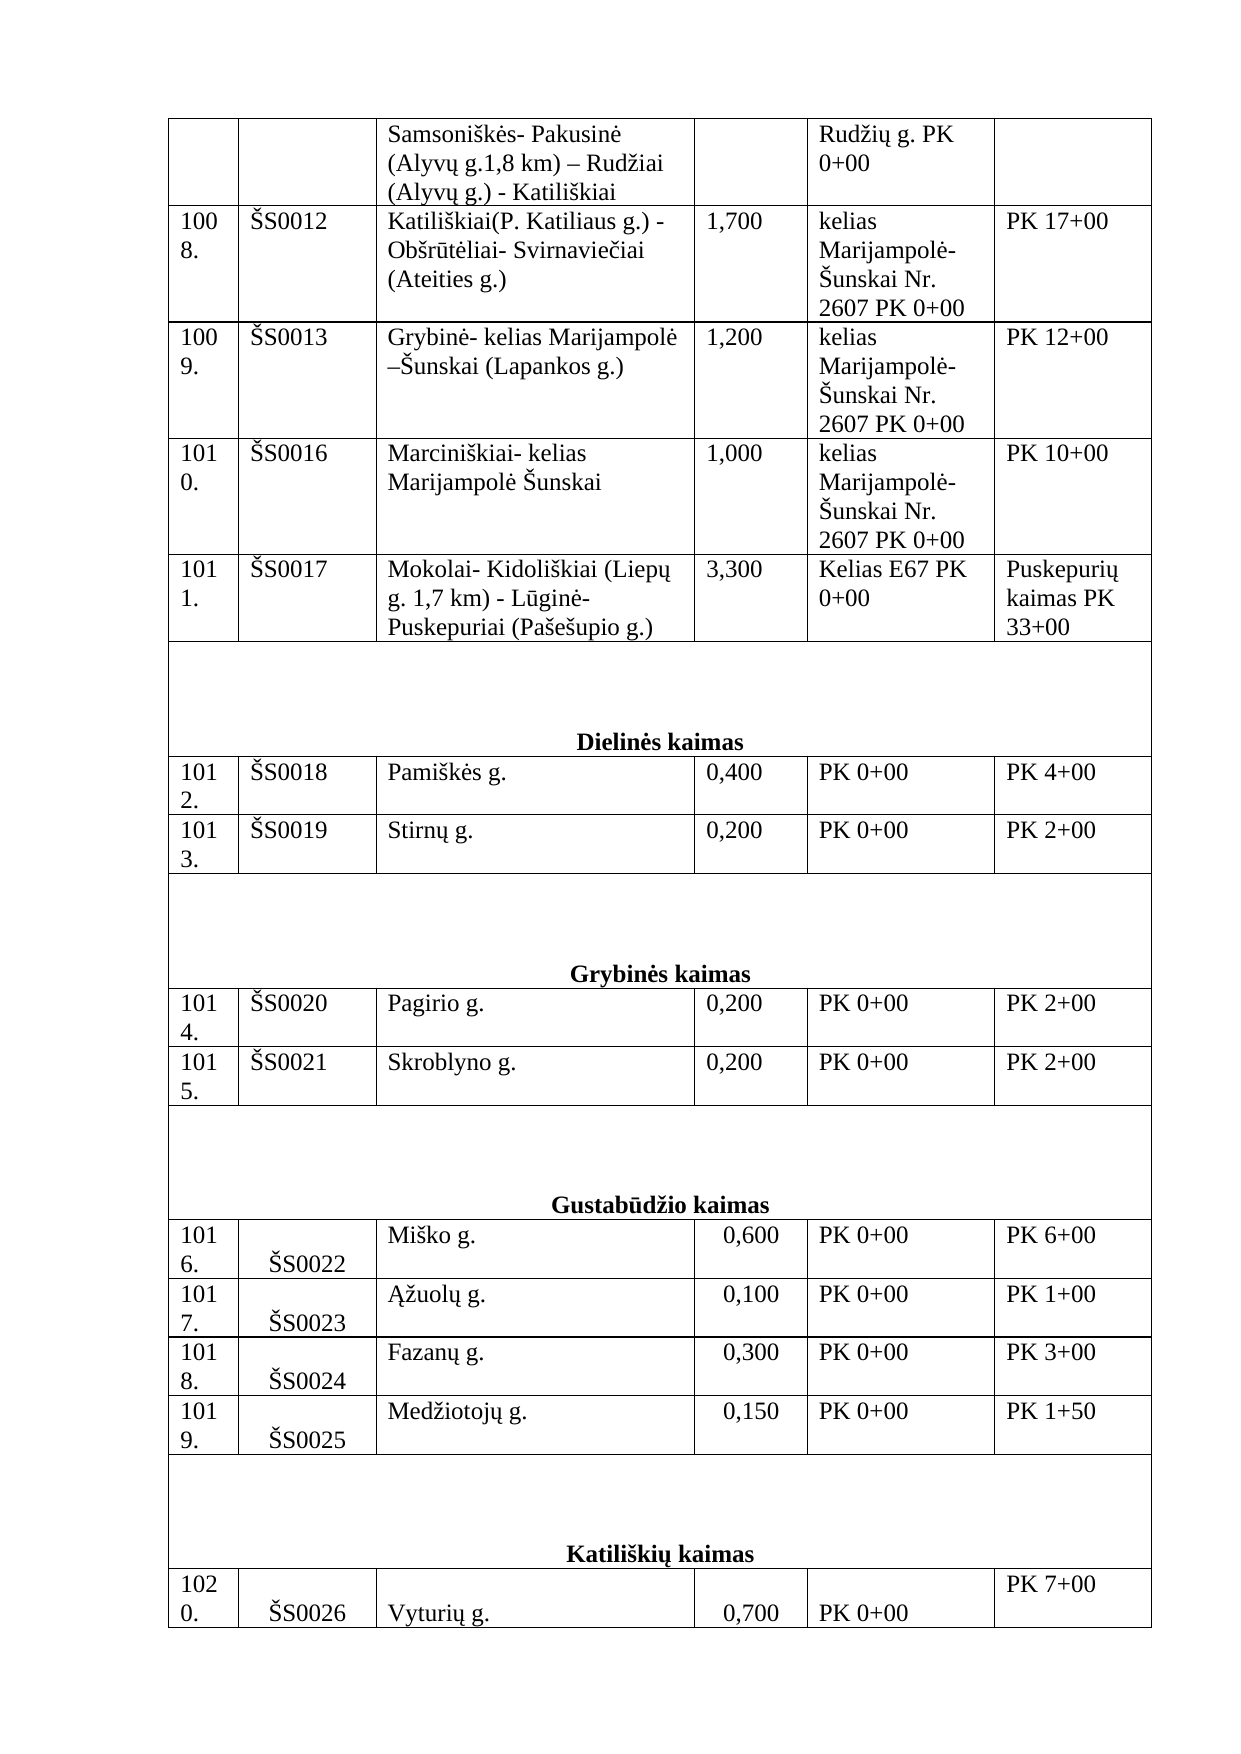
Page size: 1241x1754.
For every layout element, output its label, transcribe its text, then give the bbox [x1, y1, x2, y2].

table_cell 1016. [169, 1220, 238, 1278]
table_cell Katiliškiai(P. Katiliaus g.) - Obšrūtėliai- Svirnaviečiai (Ateities g.) [377, 206, 694, 321]
table_cell Skroblyno g. [377, 1047, 694, 1104]
table_cell 1012. [169, 757, 238, 814]
table_cell ŠS0018 [239, 757, 376, 814]
table_cell 1,200 [695, 323, 807, 437]
table_cell 0,300 [695, 1338, 807, 1395]
table_cell 1011. [169, 555, 238, 641]
table_cell - Samsoniškės- Pakusinė (Alyvų g.1,8 km) – Rudžiai (Alyvų g.) - Katiliškiai [377, 119, 694, 205]
table_cell PK 1+00 [995, 1279, 1151, 1336]
table_cell PK 0+00 [808, 815, 994, 873]
table_cell PK 0+00 [808, 1279, 994, 1336]
table_cell kelias Marijampolė- Šunskai Nr. 2607 PK 0+00 [808, 323, 994, 437]
table_cell PK 2+00 [995, 1047, 1151, 1104]
table_cell Vyturių g. [377, 1569, 694, 1627]
table_cell ŠS0013 [239, 323, 376, 437]
table_cell PK 0+00 [808, 1396, 994, 1453]
table_cell 1020. [169, 1569, 238, 1627]
table_cell 0,100 [695, 1279, 807, 1336]
table_cell ŠS0016 [239, 439, 376, 553]
table_cell Pagirio g. [377, 989, 694, 1046]
table_cell PK 4+00 [995, 757, 1151, 814]
table_cell PK 0+00 [808, 757, 994, 814]
table_cell PK 0+00 [808, 989, 994, 1046]
table_cell 1010. [169, 439, 238, 553]
table_cell [169, 119, 238, 205]
table_cell ŠS0022 [239, 1220, 376, 1278]
table_cell PK 3+00 [995, 1338, 1151, 1395]
table_cell Gustabūdžio kaimas [169, 1106, 1151, 1219]
table_cell kelias Marijampolė- Šunskai Nr. 2607 PK 0+00 [808, 206, 994, 321]
table_cell 0,400 [695, 757, 807, 814]
table_cell PK 10+00 [995, 439, 1151, 553]
table_cell 1014. [169, 989, 238, 1046]
table_cell Rudžių g. PK 0+00 [808, 119, 994, 205]
table_cell 1015. [169, 1047, 238, 1104]
table_cell PK 0+00 [808, 1338, 994, 1395]
table_cell Puskepurių kaimas PK 33+00 [995, 555, 1151, 641]
table_cell ŠS0017 [239, 555, 376, 641]
table_cell [695, 119, 807, 205]
table_cell 1,700 [695, 206, 807, 321]
table_cell 0,600 [695, 1220, 807, 1278]
table_cell [239, 119, 376, 205]
table_cell 0,200 [695, 815, 807, 873]
table_cell Ąžuolų g. [377, 1279, 694, 1336]
table_cell 1019. [169, 1396, 238, 1453]
table_cell 1017. [169, 1279, 238, 1336]
table_cell PK 2+00 [995, 815, 1151, 873]
table_cell 1013. [169, 815, 238, 873]
table_cell Stirnų g. [377, 815, 694, 873]
table_cell PK 12+00 [995, 323, 1151, 437]
table_cell ŠS0024 [239, 1338, 376, 1395]
table_cell [995, 119, 1151, 205]
table_cell ŠS0025 [239, 1396, 376, 1453]
table_cell Pamiškės g. [377, 757, 694, 814]
table_cell Kelias E67 PK 0+00 [808, 555, 994, 641]
table_cell Grybinė- kelias Marijampolė –Šunskai (Lapankos g.) [377, 323, 694, 437]
table_cell kelias Marijampolė- Šunskai Nr. 2607 PK 0+00 [808, 439, 994, 553]
table_cell Grybinės kaimas [169, 874, 1151, 987]
table_cell 1009. [169, 323, 238, 437]
table_cell PK 7+00 [995, 1569, 1151, 1627]
table_cell 3,300 [695, 555, 807, 641]
table_cell ŠS0012 [239, 206, 376, 321]
table_cell 0,150 [695, 1396, 807, 1453]
table_cell PK 0+00 [808, 1220, 994, 1278]
table_cell Marciniškiai- kelias Marijampolė Šunskai [377, 439, 694, 553]
table_cell Medžiotojų g. [377, 1396, 694, 1453]
table_cell PK 17+00 [995, 206, 1151, 321]
table_cell Mokolai- Kidoliškiai (Liepų g. 1,7 km) - Lūginė- Puskepuriai (Pašešupio g.) [377, 555, 694, 641]
table_cell ŠS0023 [239, 1279, 376, 1336]
table_cell 1,000 [695, 439, 807, 553]
table_cell ŠS0021 [239, 1047, 376, 1104]
table_cell 0,700 [695, 1569, 807, 1627]
table_cell 0,200 [695, 1047, 807, 1104]
table_cell PK 1+50 [995, 1396, 1151, 1453]
table_cell 1018. [169, 1338, 238, 1395]
table_cell Miško g. [377, 1220, 694, 1278]
table_cell Dielinės kaimas [169, 642, 1151, 756]
table_cell PK 0+00 [808, 1047, 994, 1104]
table_cell ŠS0020 [239, 989, 376, 1046]
table_cell PK 0+00 [808, 1569, 994, 1627]
table_cell ŠS0026 [239, 1569, 376, 1627]
table_cell 0,200 [695, 989, 807, 1046]
table_cell PK 2+00 [995, 989, 1151, 1046]
table_cell ŠS0019 [239, 815, 376, 873]
table_cell Fazanų g. [377, 1338, 694, 1395]
table_cell PK 6+00 [995, 1220, 1151, 1278]
table_cell Katiliškių kaimas [169, 1455, 1151, 1568]
table_cell 1008. [169, 206, 238, 321]
